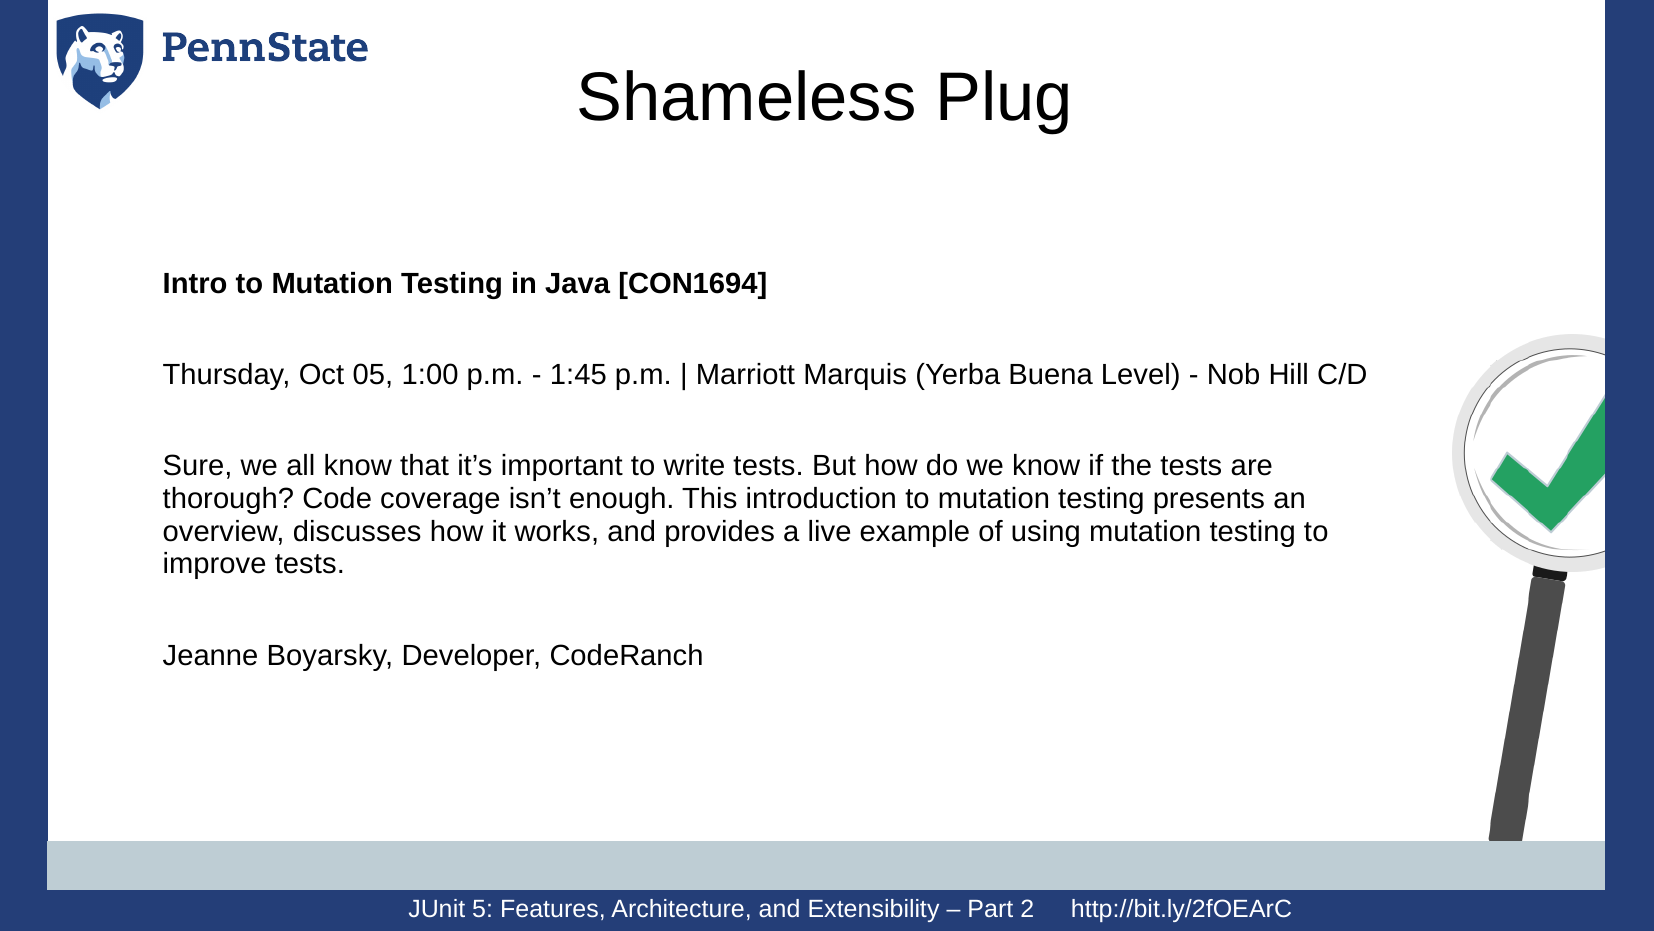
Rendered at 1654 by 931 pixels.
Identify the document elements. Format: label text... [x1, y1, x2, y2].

list Intro to Mutation Testing in Java [CON1694] Thursday, Oct 05, 1:00 p.m. - 1:45 p.m. | Marriott Marquis (Yerba Buena Level) - Nob Hill C/D Sure, we all know that it’s important to write tests. But how do we know if the tests are thorough? Code coverage isn’t enough. This introduction to mutation testing presents an overview, discusses how it works, and provides a live example of using mutation testing to improve tests. Jeanne Boyarsky, Developer, CodeRanch [91, 266, 1380, 701]
picture [48, 0, 411, 152]
picture [1452, 334, 1605, 841]
title Shameless Plug [60, 19, 1591, 175]
